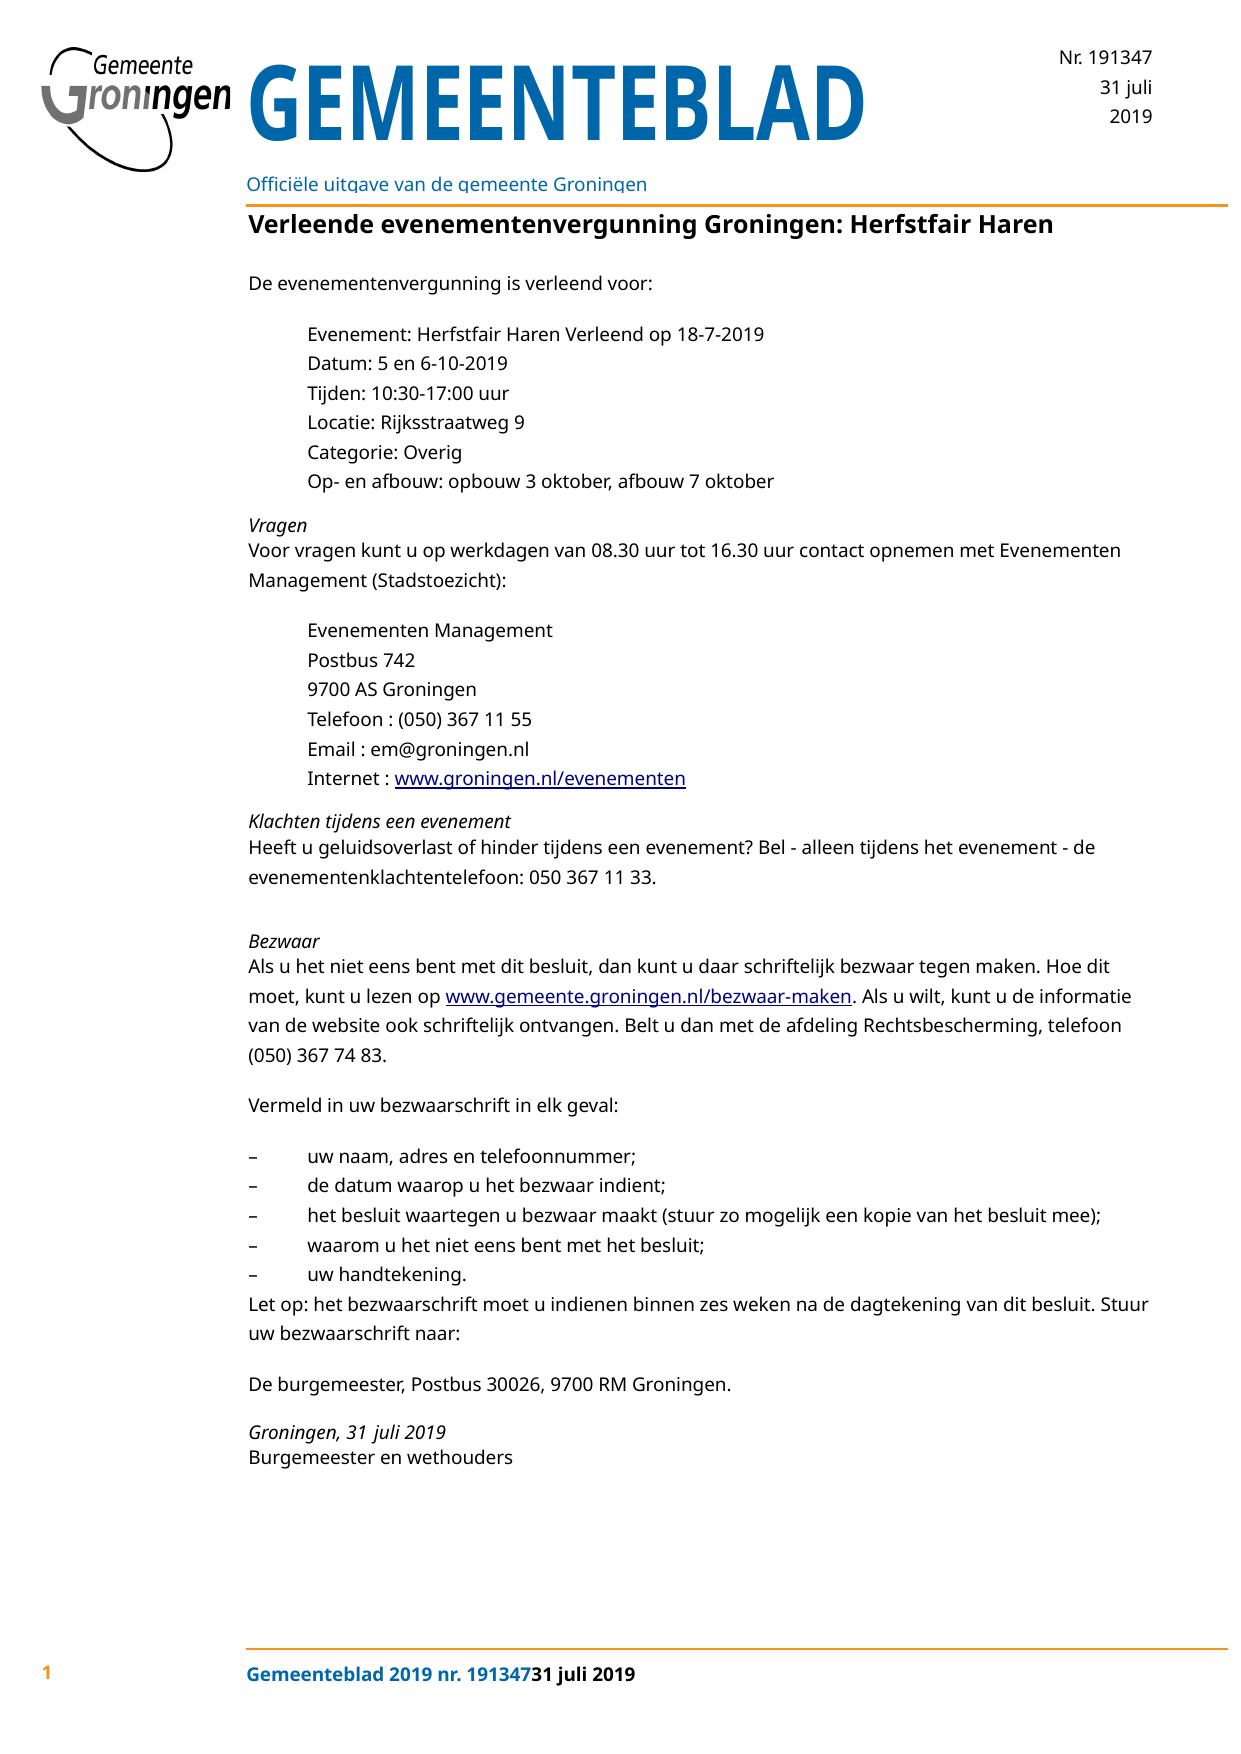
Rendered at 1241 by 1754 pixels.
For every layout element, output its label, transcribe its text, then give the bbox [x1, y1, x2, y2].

list Postbus 742 [248, 647, 1152, 673]
picture [41, 47, 231, 172]
text De evenementenvergunning is verleend voor: [248, 270, 1152, 296]
list Datum: 5 en 6-10-2019 [248, 350, 1152, 376]
text Vragen [248, 512, 1152, 537]
text Burgemeester en wethouders [248, 1444, 1152, 1470]
text Groningen, 31 juli 2019 [248, 1419, 1152, 1444]
text Bezwaar [248, 928, 1152, 953]
list Evenementen Management [248, 617, 1152, 643]
list Evenement: Herfstfair Haren Verleend op 18-7-2019 [248, 321, 1152, 346]
list het besluit waartegen u bezwaar maakt (stuur zo mogelijk een kopie van het besluit mee); [248, 1202, 1152, 1228]
list Internet : www.groningen.nl/evenementen [248, 765, 1152, 791]
text Let op: het bezwaarschrift moet u indienen binnen zes weken na de dagtekening van dit besluit. Stuur uw bezwaarschrift naar: [248, 1291, 1152, 1346]
list uw naam, adres en telefoonnummer; [248, 1143, 1152, 1169]
text Als u het niet eens bent met dit besluit, dan kunt u daar schriftelijk bezwaar tegen maken. Hoe dit moet, kunt u lezen op www.gemeente.groningen.nl/bezwaar-maken. Als u wilt, kunt u de informatie van de website ook schriftelijk ontvangen. Belt u dan met de afdeling Rechtsbescherming, telefoon (050) 367 74 83. [248, 953, 1152, 1068]
list Locatie: Rijksstraatweg 9 [248, 409, 1152, 435]
list de datum waarop u het bezwaar indient; [248, 1173, 1152, 1198]
list Email : em@groningen.nl [248, 736, 1152, 762]
list Categorie: Overig [248, 439, 1152, 465]
text Vermeld in uw bezwaarschrift in elk geval: [248, 1093, 1152, 1118]
text De burgemeester, Postbus 30026, 9700 RM Groningen. [248, 1371, 1152, 1397]
text Heeft u geluidsoverlast of hinder tijdens een evenement? Bel - alleen tijdens het evenement - de evenementenklachtentelefoon: 050 367 11 33. [248, 834, 1152, 889]
list uw handtekening. [248, 1261, 1152, 1287]
text Voor vragen kunt u op werkdagen van 08.30 uur tot 16.30 uur contact opnemen met Evenementen Management (Stadstoezicht): [248, 537, 1152, 593]
list Tijden: 10:30-17:00 uur [248, 380, 1152, 406]
text Klachten tijdens een evenement [248, 808, 1152, 834]
list Telefoon : (050) 367 11 55 [248, 706, 1152, 732]
list 9700 AS Groningen [248, 677, 1152, 702]
list waarom u het niet eens bent met het besluit; [248, 1232, 1152, 1258]
text Verleende evenementenvergunning Groningen: Herfstfair Haren [248, 207, 1152, 241]
list Op- en afbouw: opbouw 3 oktober, afbouw 7 oktober [248, 469, 1152, 494]
